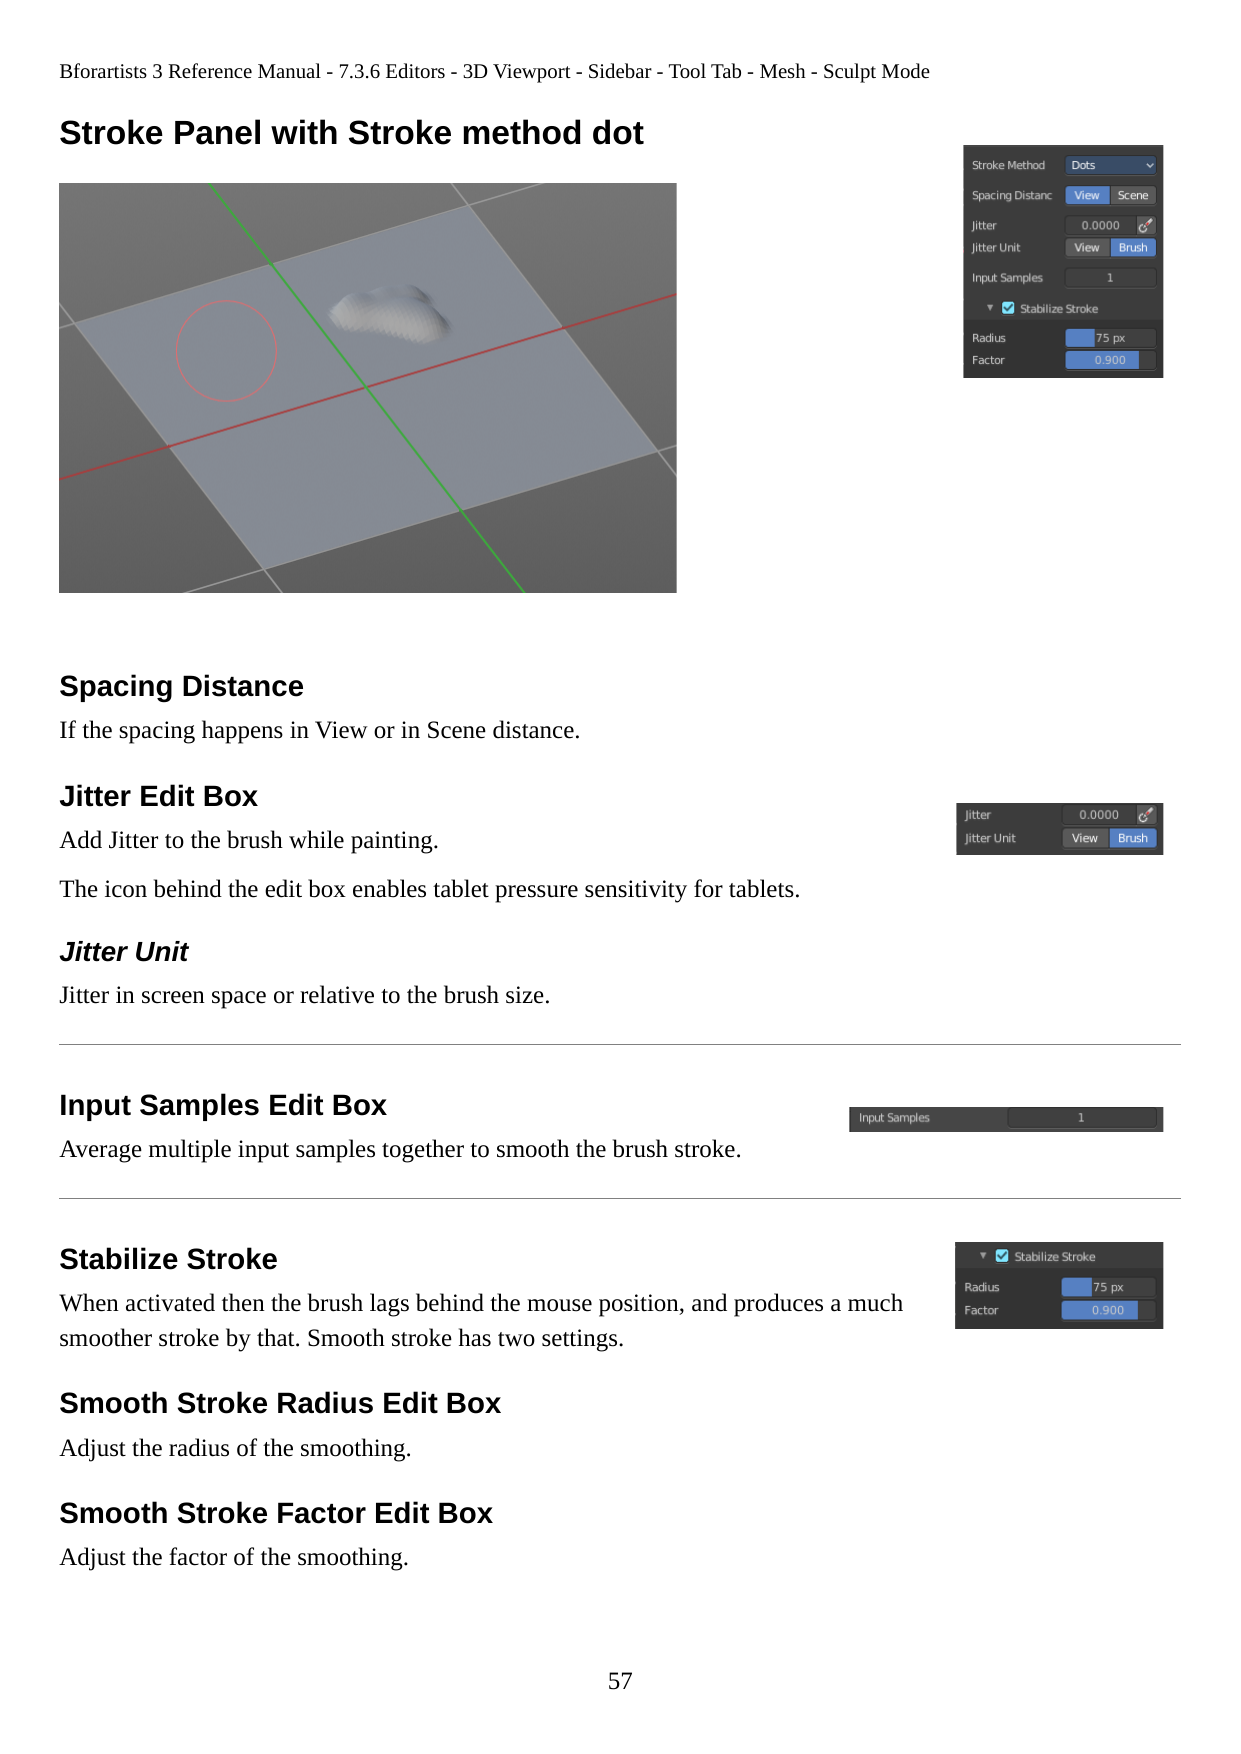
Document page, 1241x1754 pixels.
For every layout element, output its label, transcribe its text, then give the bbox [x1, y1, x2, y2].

picture [849, 1107, 1164, 1132]
subtitle Smooth Stroke Radius Edit Box [59, 1386, 1181, 1420]
text The icon behind the edit box enables tablet pressure sensitivity for tablets. [59, 874, 1181, 903]
picture [59, 183, 677, 593]
subtitle [1164, 1242, 1181, 1276]
text If the spacing happens in View or in Scene distance. [59, 715, 1181, 744]
subtitle Jitter Unit [59, 936, 1181, 968]
subtitle Jitter Edit Box [59, 779, 1181, 813]
subtitle Input Samples Edit Box [59, 1088, 1181, 1122]
text Average multiple input samples together to smooth the brush stroke. [59, 1134, 1181, 1163]
text Adjust the factor of the smoothing. [59, 1542, 1181, 1571]
text Add Jitter to the brush while painting. [59, 825, 956, 854]
text Jitter in screen space or relative to the brush size. [59, 980, 1181, 1009]
subtitle Stroke Panel with Stroke method dot [59, 113, 1181, 151]
picture [956, 803, 1164, 855]
subtitle Spacing Distance [59, 669, 1181, 703]
text Adjust the radius of the smoothing. [59, 1433, 1181, 1461]
subtitle Smooth Stroke Factor Edit Box [59, 1496, 1181, 1530]
subtitle Stabilize Stroke [59, 1242, 955, 1276]
picture [955, 1242, 1164, 1329]
text When activated then the brush lags behind the mouse position, and produces a much smoother stroke by that. Smooth stroke has two settings. [59, 1288, 1181, 1351]
picture [963, 145, 1164, 378]
